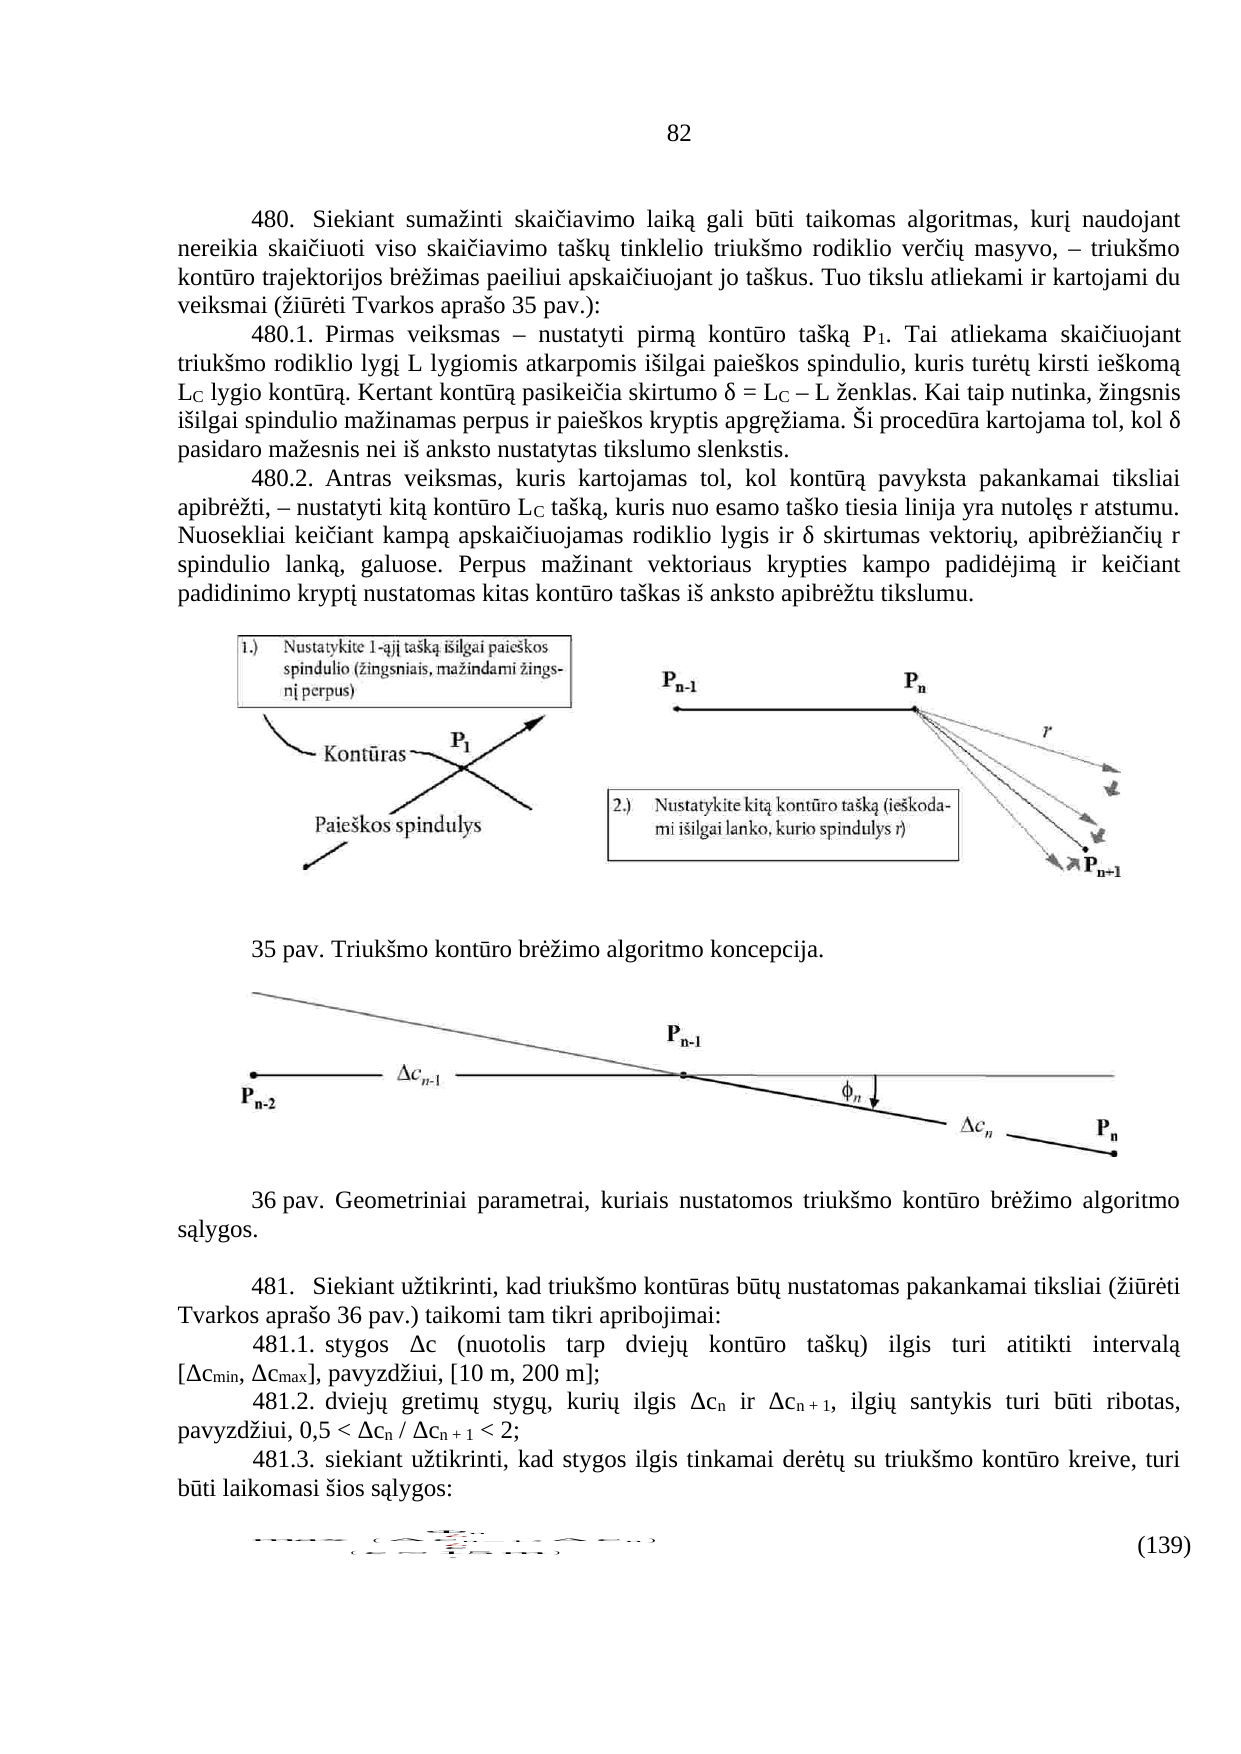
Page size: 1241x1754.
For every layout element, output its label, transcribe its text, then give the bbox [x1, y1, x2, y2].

table_header ) [1183, 1530, 1196, 1560]
table_header [177, 1530, 251, 1560]
text 481.1. stygos Δc (nuotolis tarp dviejų kontūro taškų) ilgis turi atitikti intervalą [Δcmin, Δcmax], pavyzdžiui, [10 m, 200 m]; [177, 1329, 1181, 1386]
table_header ( [1137, 1530, 1145, 1560]
text 480.1. Pirmas veiksmas – nustatyti pirmą kontūro tašką P1. Tai atliekama skaičiuojant triukšmo rodiklio lygį L lygiomis atkarpomis išilgai paieškos spindulio, kuris turėtų kirsti ieškomą LC lygio kontūrą. Kertant kontūrą pasikeičia skirtumo δ = LC – L ženklas. Kai taip nutinka, žingsnis išilgai spindulio mažinamas perpus ir paieškos kryptis apgręžiama. Ši procedūra kartojama tol, kol δ pasidaro mažesnis nei iš anksto nustatytas tikslumo slenkstis. [177, 319, 1181, 463]
text 35 pav. Triukšmo kontūro brėžimo algoritmo koncepcija. [177, 934, 1181, 963]
text 481.3. siekiant užtikrinti, kad stygos ilgis tinkamai derėtų su triukšmo kontūro kreive, turi būti laikomasi šios sąlygos: [177, 1444, 1181, 1501]
table_header 139 [1145, 1530, 1183, 1560]
text 480.2. Antras veiksmas, kuris kartojamas tol, kol kontūrą pavyksta pakankamai tiksliai apibrėžti, – nustatyti kitą kontūro LC tašką, kuris nuo esamo taško tiesia linija yra nutolęs r atstumu. Nuosekliai keičiant kampą apskaičiuojamas rodiklio lygis ir δ skirtumas vektorių, apibrėžiančių r spindulio lanką, galuose. Perpus mažinant vektoriaus krypties kampo padidėjimą ir keičiant padidinimo kryptį nustatomas kitas kontūro taškas iš anksto apibrėžtu tikslumu. [177, 463, 1181, 607]
text 36 pav. Geometriniai parametrai, kuriais nustatomos triukšmo kontūro brėžimo algoritmo sąlygos. [177, 1185, 1181, 1243]
text 481.2. dviejų gretimų stygų, kurių ilgis Δcn ir Δcn + 1, ilgių santykis turi būti ribotas, pavyzdžiui, 0,5 < Δcn / Δcn + 1 < 2; [177, 1386, 1181, 1444]
text 481. Siekiant užtikrinti, kad triukšmo kontūras būtų nustatomas pakankamai tiksliai (žiūrėti Tvarkos aprašo 36 pav.) taikomi tam tikri apribojimai: [177, 1271, 1181, 1329]
text 480. Siekiant sumažinti skaičiavimo laiką gali būti taikomas algoritmas, kurį naudojant nereikia skaičiuoti viso skaičiavimo taškų tinklelio triukšmo rodiklio verčių masyvo, – triukšmo kontūro trajektorijos brėžimas paeiliui apskaičiuojant jo taškus. Tuo tikslu atliekami ir kartojami du veiksmai (žiūrėti Tvarkos aprašo 35 pav.): [177, 204, 1181, 319]
table_header [251, 1530, 1137, 1560]
